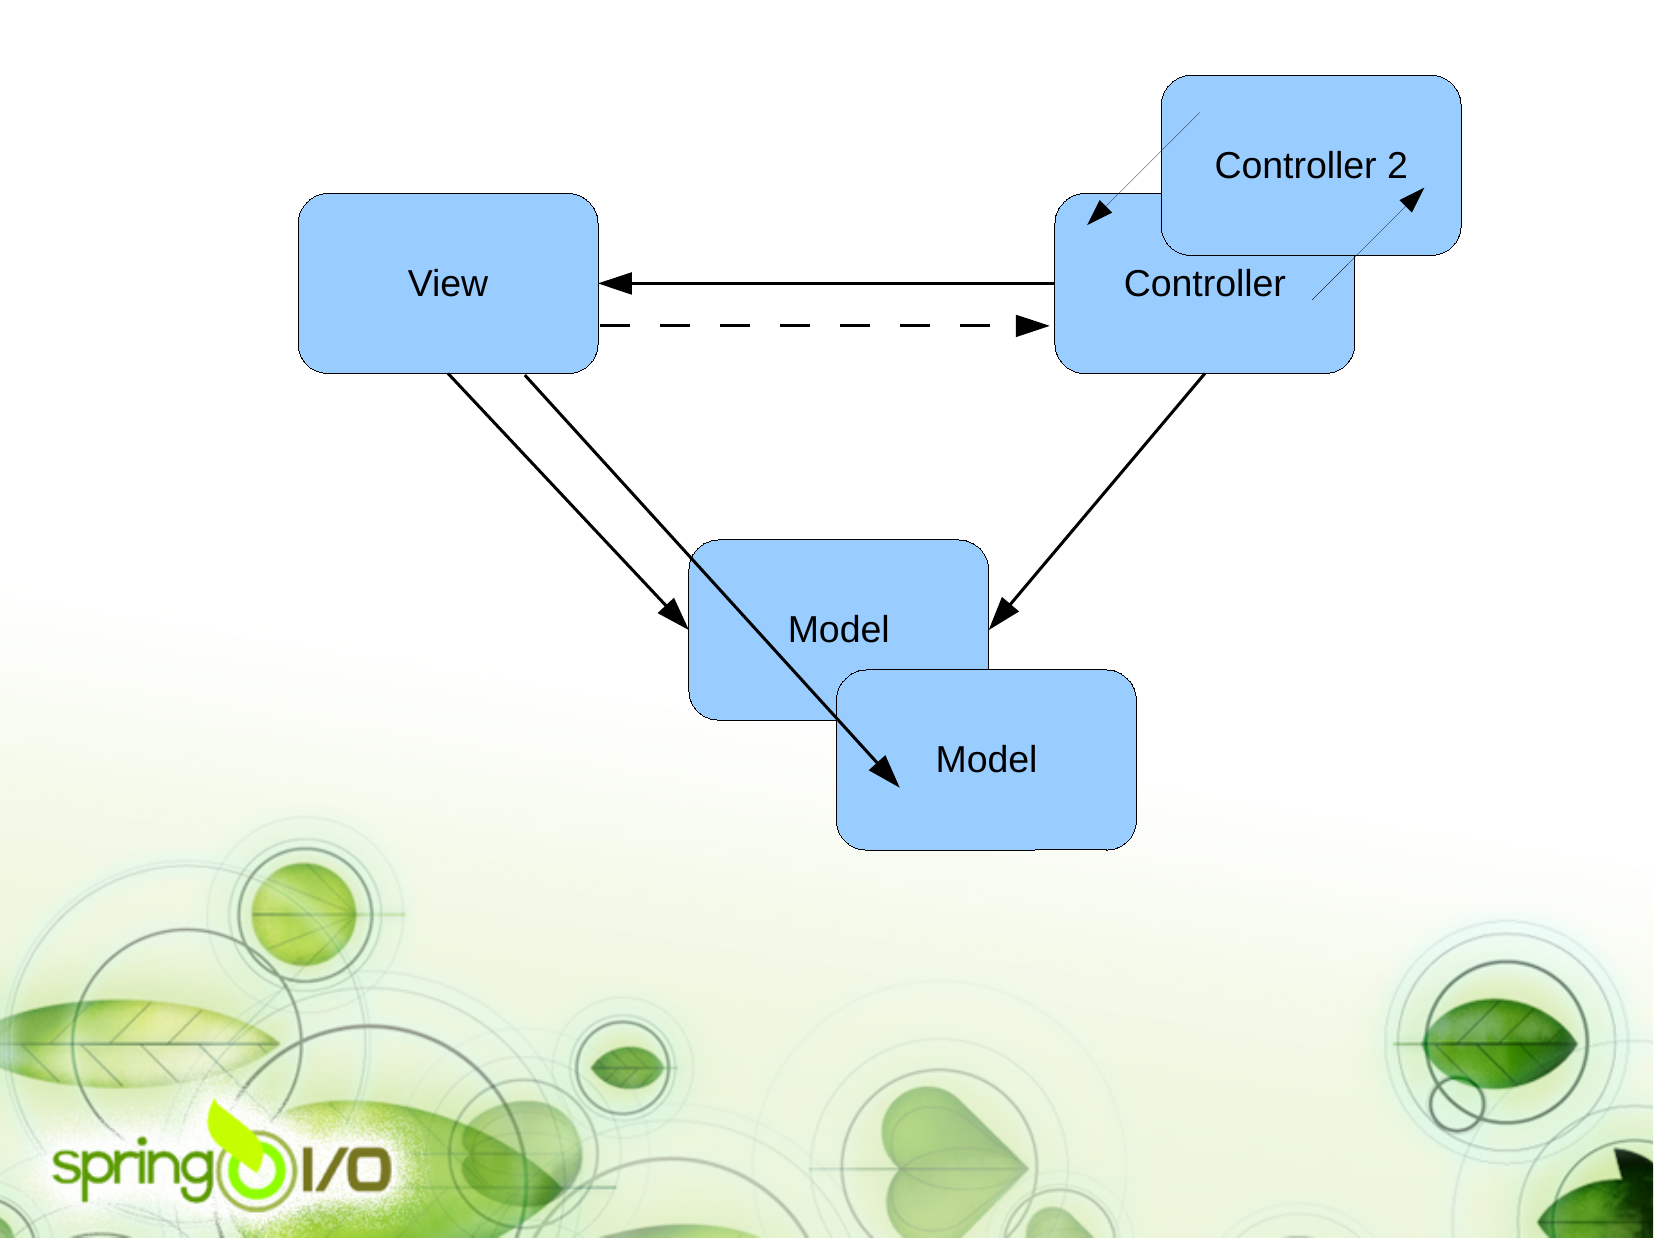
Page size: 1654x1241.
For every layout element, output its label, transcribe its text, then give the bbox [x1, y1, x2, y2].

text_box Model [688, 561, 836, 721]
picture [0, 0, 1654, 1238]
text_box Model [836, 669, 1137, 851]
text_box Controller [1054, 193, 1355, 374]
text_box Model [692, 539, 989, 714]
text_box View [298, 193, 599, 374]
text_box Controller 2 [1161, 75, 1462, 256]
